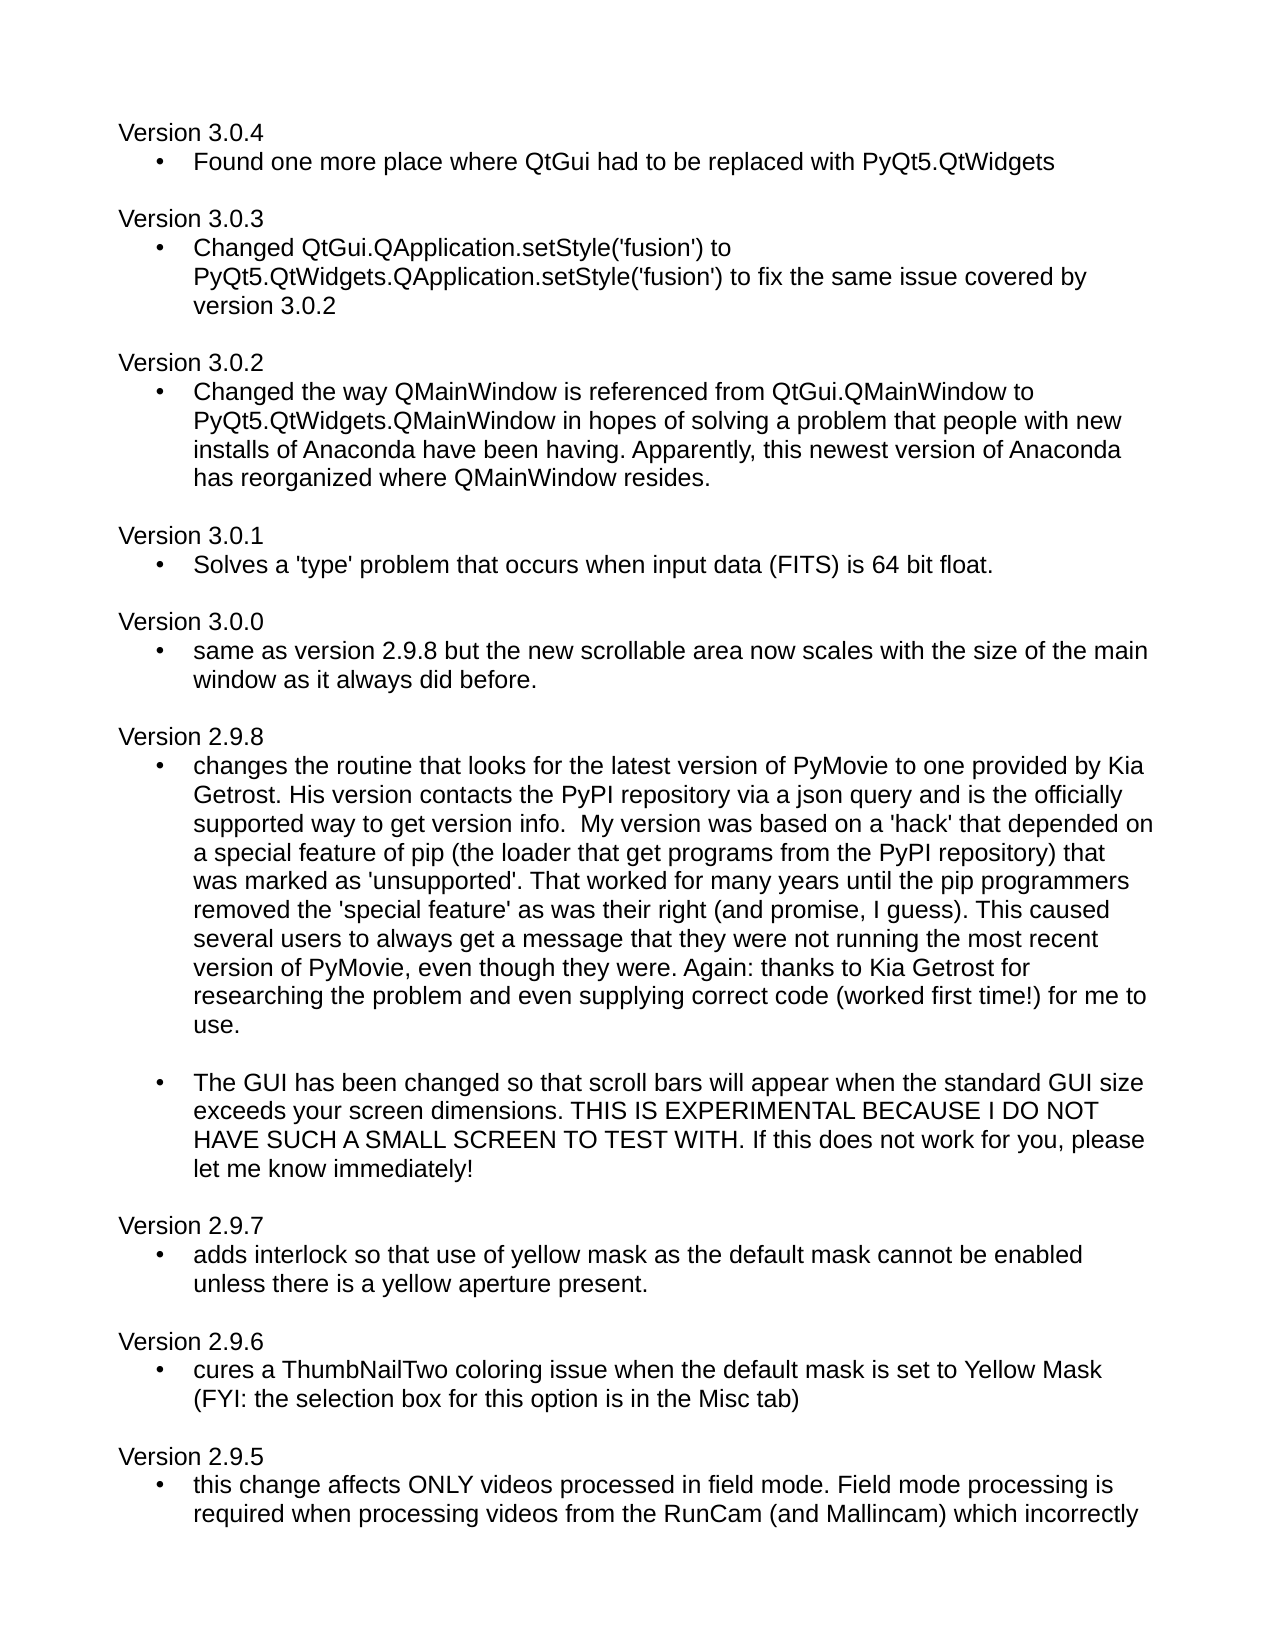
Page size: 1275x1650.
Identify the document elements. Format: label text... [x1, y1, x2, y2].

list cures a ThumbNailTwo coloring issue when the default mask is set to Yellow Mask (FYI: the selection box for this option is in the Misc tab) [156, 1355, 1157, 1413]
text Version 3.0.3 [118, 204, 1157, 233]
text Version 3.0.0 [118, 607, 1157, 636]
text Version 3.0.2 [118, 348, 1157, 377]
text Version 2.9.5 [118, 1442, 1157, 1470]
text Version 2.9.6 [118, 1326, 1157, 1355]
list Changed QtGui.QApplication.setStyle('fusion') to PyQt5.QtWidgets.QApplication.setStyle('fusion') to fix the same issue covered by version 3.0.2 [156, 233, 1157, 348]
list this change affects ONLY videos processed in field mode. Field mode processing is required when processing videos from the RunCam (and Mallincam) which incorrectly [156, 1470, 1157, 1528]
text Version 3.0.1 [118, 521, 1157, 550]
list Changed the way QMainWindow is referenced from QtGui.QMainWindow to PyQt5.QtWidgets.QMainWindow in hopes of solving a problem that people with new installs of Anaconda have been having. Apparently, this newest version of Anaconda has reorganized where QMainWindow resides. [156, 377, 1157, 521]
list Found one more place where QtGui had to be replaced with PyQt5.QtWidgets [156, 147, 1157, 204]
text Version 2.9.8 [118, 722, 1157, 751]
text Version 2.9.7 [118, 1211, 1157, 1240]
list same as version 2.9.8 but the new scrollable area now scales with the size of the main window as it always did before. [156, 636, 1157, 722]
list Solves a 'type' problem that occurs when input data (FITS) is 64 bit float. [156, 550, 1157, 578]
text Version 3.0.4 [118, 118, 1157, 147]
list adds interlock so that use of yellow mask as the default mask cannot be enabled unless there is a yellow aperture present. [156, 1240, 1157, 1326]
list changes the routine that looks for the latest version of PyMovie to one provided by Kia Getrost. His version contacts the PyPI repository via a json query and is the officially supported way to get version info. My version was based on a 'hack' that depended on a special feature of pip (the loader that get programs from the PyPI repository) that was marked as 'unsupported'. That worked for many years until the pip programmers removed the 'special feature' as was their right (and promise, I guess). This caused several users to always get a message that they were not running the most recent version of PyMovie, even though they were. Again: thanks to Kia Getrost for researching the problem and even supplying correct code (worked first time!) for me to use. [156, 751, 1157, 1067]
list The GUI has been changed so that scroll bars will appear when the standard GUI size exceeds your screen dimensions. THIS IS EXPERIMENTAL BECAUSE I DO NOT HAVE SUCH A SMALL SCREEN TO TEST WITH. If this does not work for you, please let me know immediately! [156, 1067, 1157, 1183]
